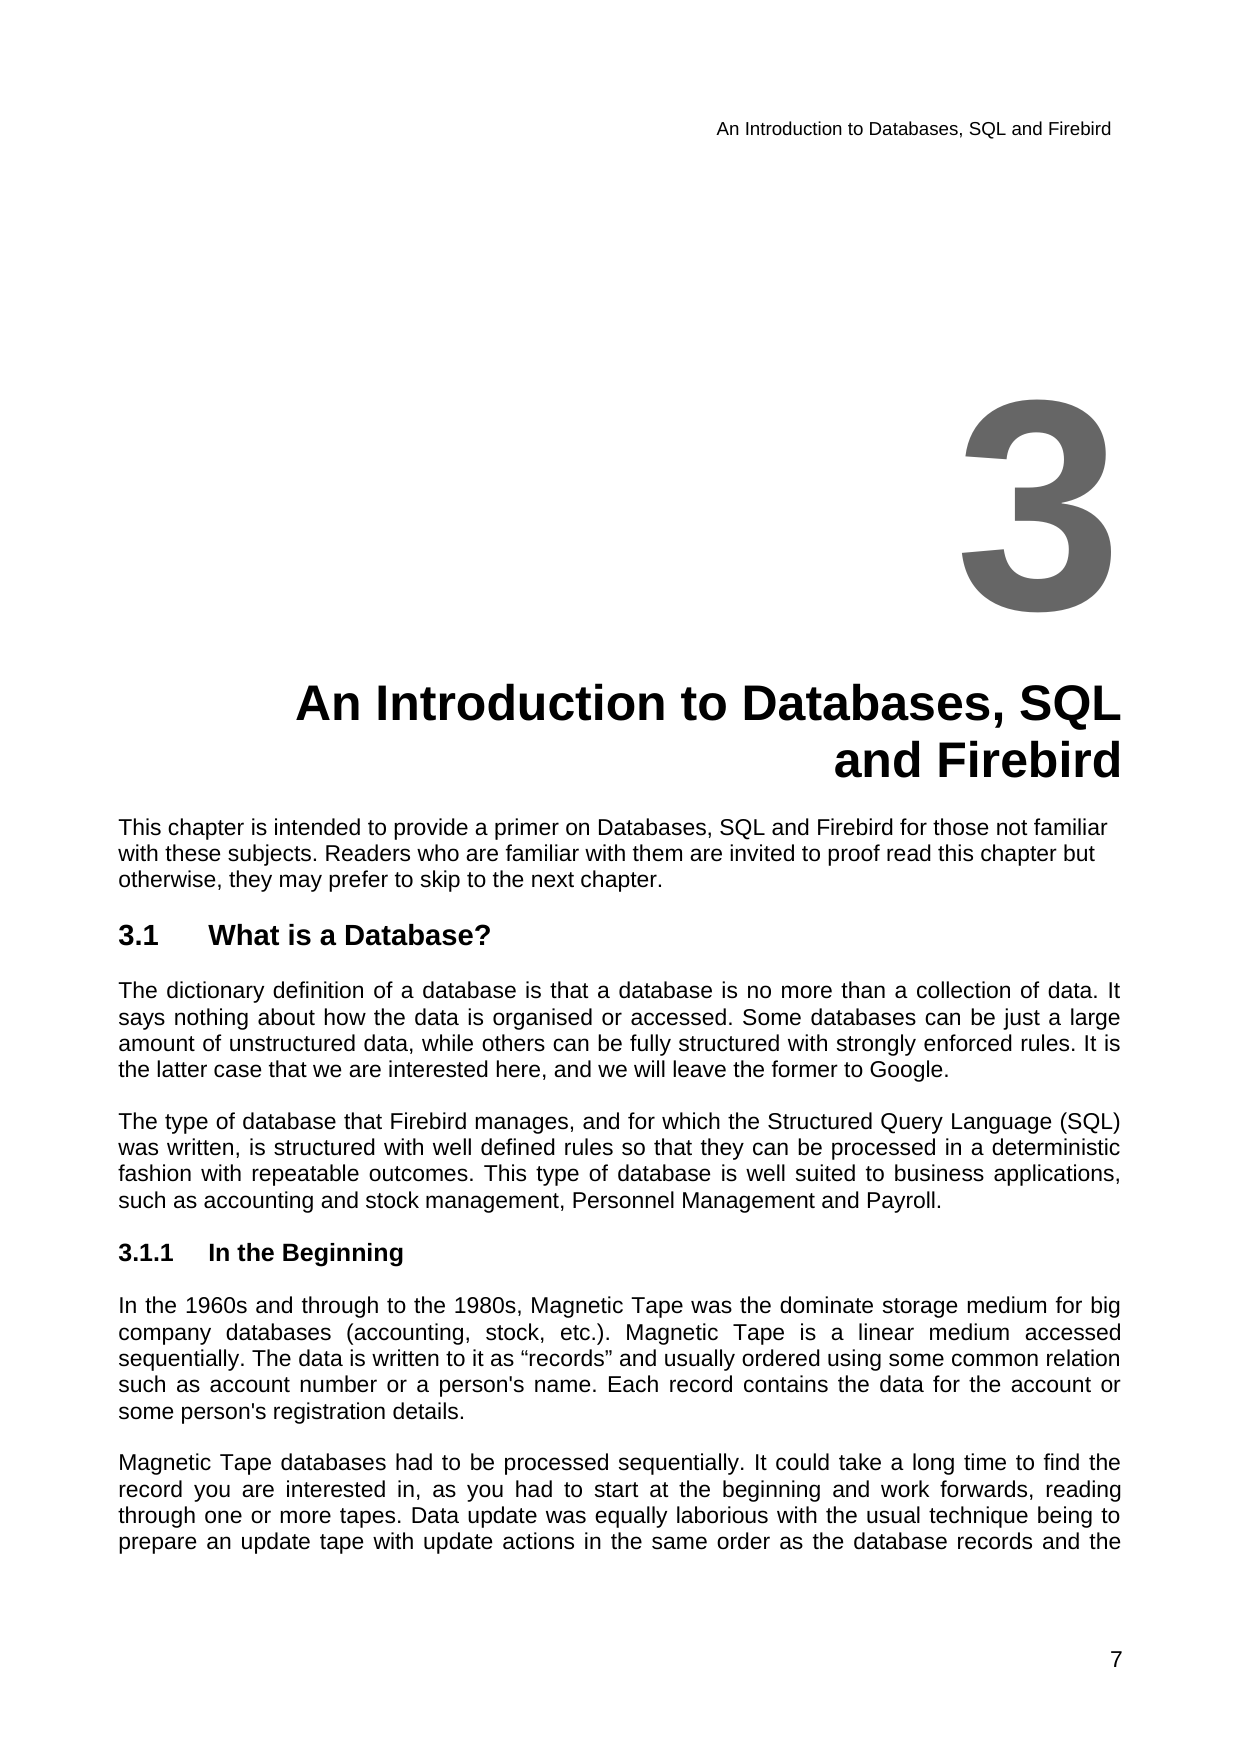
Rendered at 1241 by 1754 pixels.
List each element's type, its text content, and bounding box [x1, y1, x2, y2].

text Magnetic Tape databases had to be processed sequentially. It could take a long time to find the record you are interested in, as you had to start at the beginning and work forwards, reading through one or more tapes. Data update was equally laborious with the usual technique being to prepare an update tape with update actions in the same order as the database records and the [118, 1449, 1122, 1554]
text The dictionary definition of a database is that a database is no more than a collection of data. It says nothing about how the data is organised or accessed. Some databases can be just a large amount of unstructured data, while others can be fully structured with strongly enforced rules. It is the latter case that we are interested here, and we will leave the former to Google. [118, 977, 1122, 1083]
text In the 1960s and through to the 1980s, Magnetic Tape was the dominate storage medium for big company databases (accounting, stock, etc.). Magnetic Tape is a linear medium accessed sequentially. The data is written to it as “records” and usually ordered using some common relation such as account number or a person's name. Each record contains the data for the account or some person's registration details. [118, 1292, 1122, 1424]
subtitle In the Beginning [118, 1238, 1122, 1267]
subtitle An Introduction to Databases, SQL and Firebird [81, 328, 1122, 788]
subtitle What is a Database? [118, 918, 1122, 952]
text The type of database that Firebird manages, and for which the Structured Query Language (SQL) was written, is structured with well defined rules so that they can be processed in a deterministic fashion with repeatable outcomes. This type of database is well suited to business applications, such as accounting and stock management, Personnel Management and Payroll. [118, 1108, 1122, 1213]
text This chapter is intended to provide a primer on Databases, SQL and Firebird for those not familiar with these subjects. Readers who are familiar with them are invited to proof read this chapter but otherwise, they may prefer to skip to the next chapter. [118, 814, 1122, 893]
